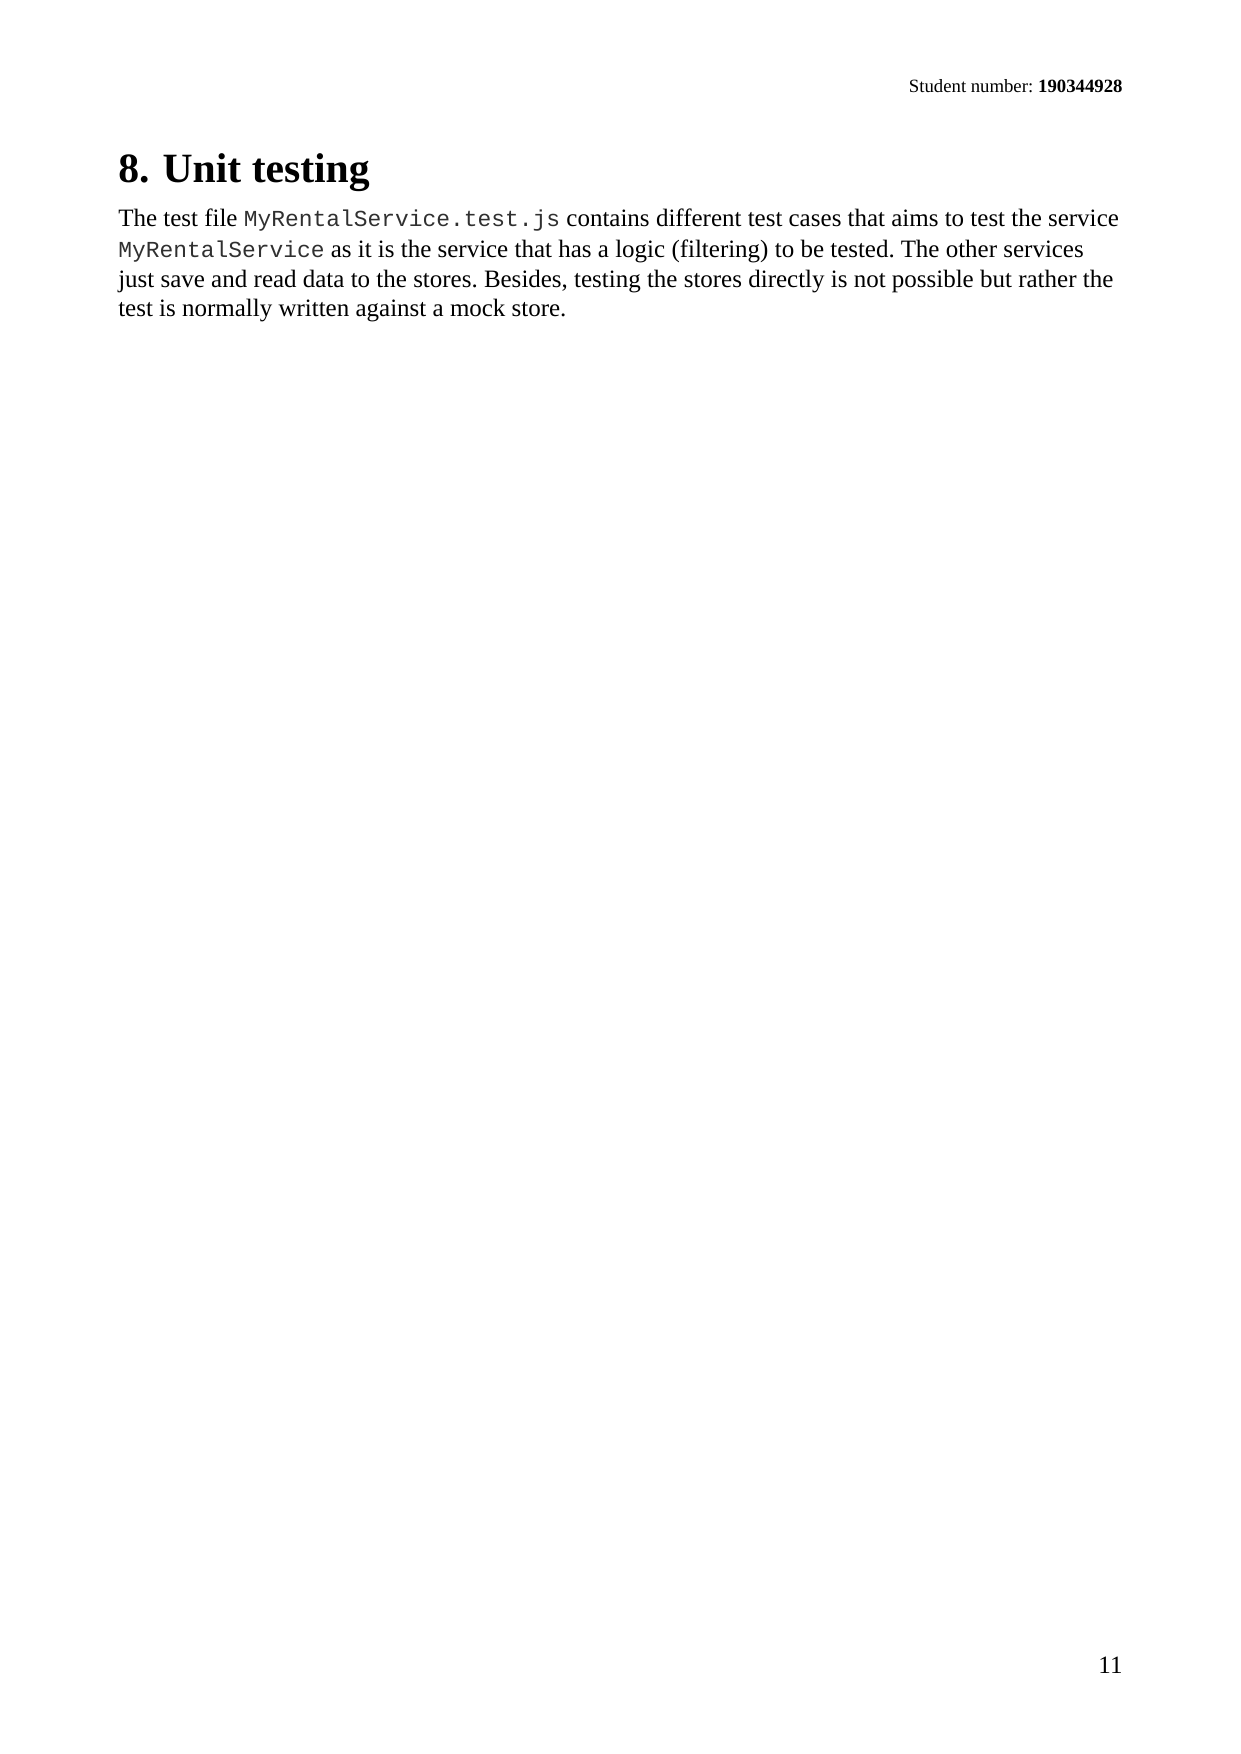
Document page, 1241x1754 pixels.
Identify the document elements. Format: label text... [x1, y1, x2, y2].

text The test file MyRentalService.test.js contains different test cases that aims to test the service MyRentalService as it is the service that has a logic (filtering) to be tested. The other services just save and read data to the stores. Besides, testing the stores directly is not possible but rather the test is normally written against a mock store. [118, 203, 1122, 321]
subtitle Unit testing [118, 143, 1122, 191]
